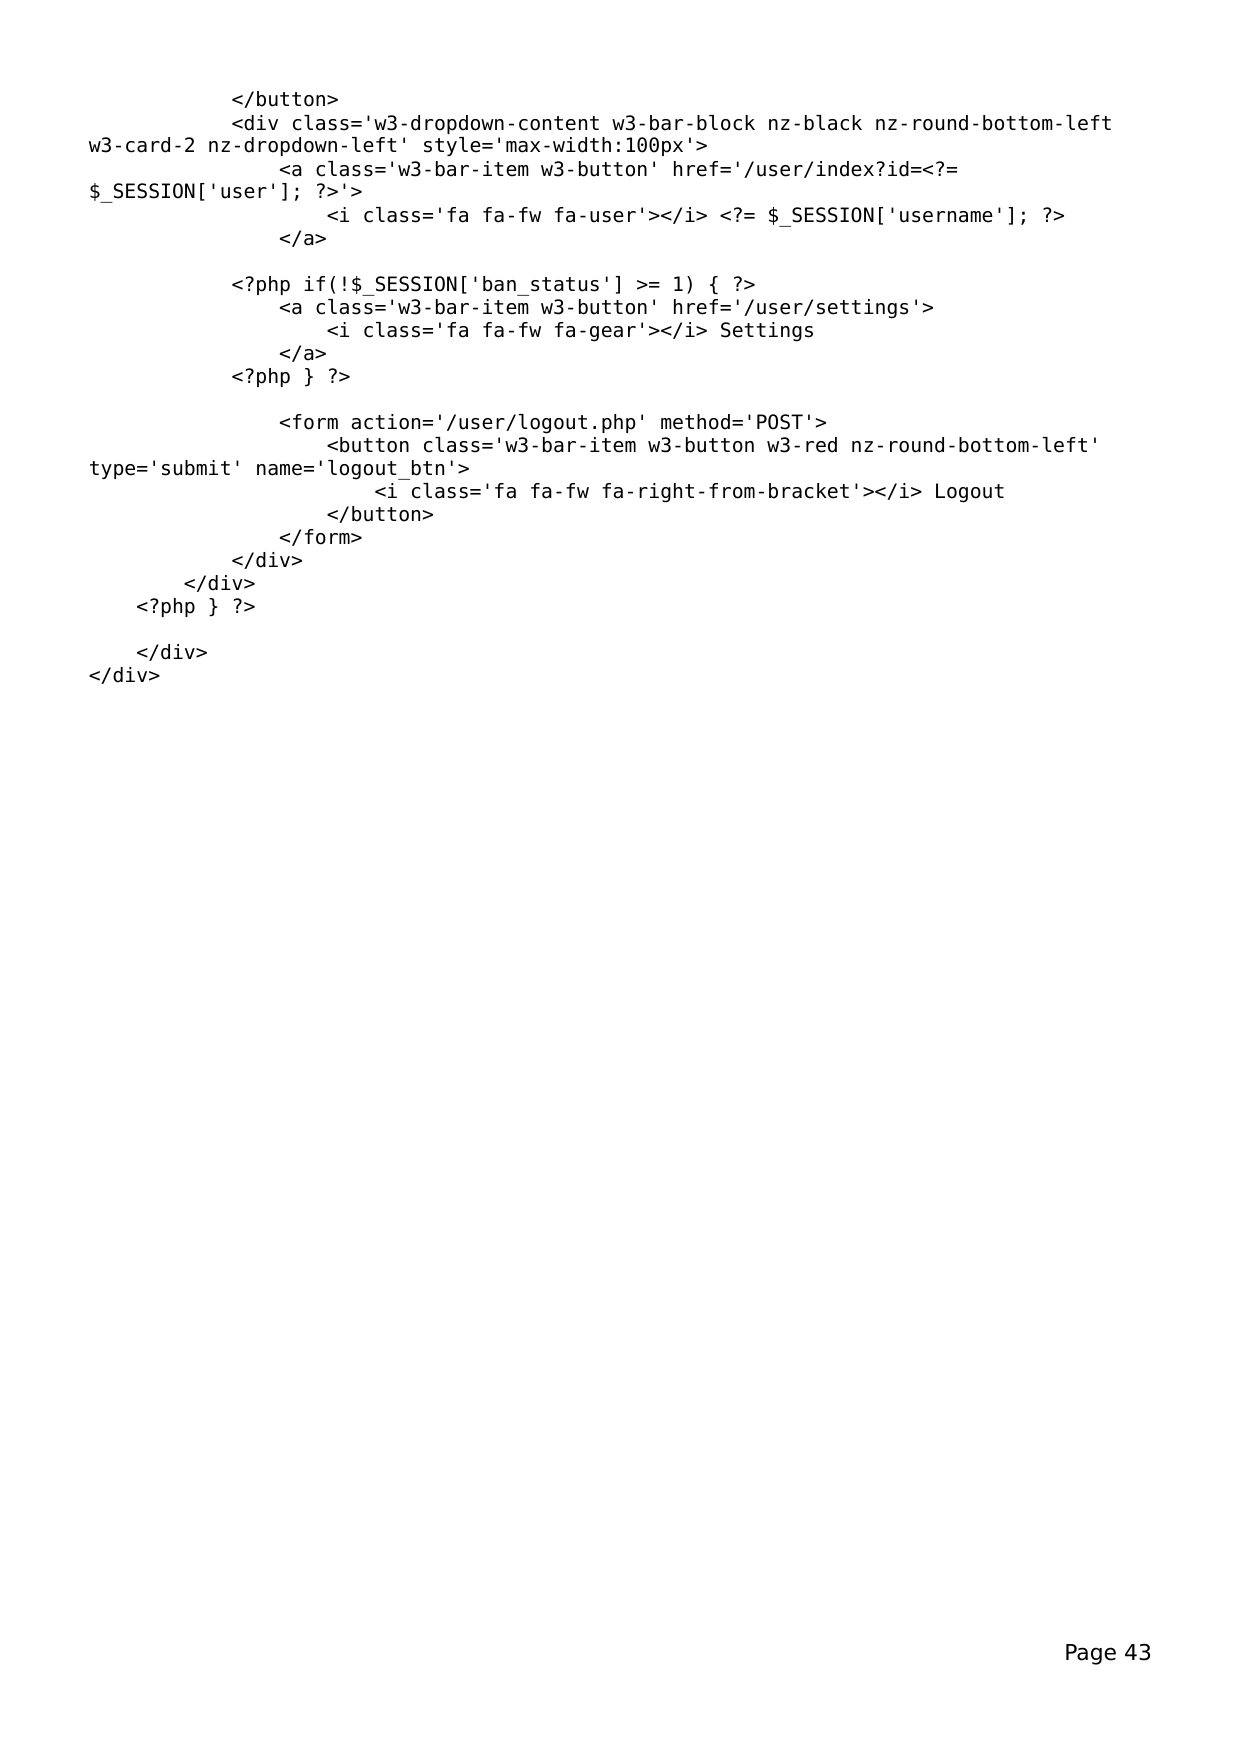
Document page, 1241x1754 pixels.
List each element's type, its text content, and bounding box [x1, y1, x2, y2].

text <?php } ?> [88, 365, 1152, 388]
text <i class='fa fa-fw fa-gear'></i> Settings [88, 319, 1152, 342]
text </div> [88, 664, 1152, 687]
text </form> [88, 526, 1152, 549]
text <i class='fa fa-fw fa-right-from-bracket'></i> Logout [88, 480, 1152, 503]
text </div> [88, 572, 1152, 595]
text </button> [88, 88, 1152, 112]
text </div> [88, 641, 1152, 664]
text <?php } ?> [88, 595, 1152, 618]
text </a> [88, 227, 1152, 250]
text <i class='fa fa-fw fa-user'></i> <?= $_SESSION['username']; ?> [88, 204, 1152, 227]
text <button class='w3-bar-item w3-button w3-red nz-round-bottom-left' type='submit' name='logout_btn'> [88, 434, 1152, 480]
text <form action='/user/logout.php' method='POST'> [88, 411, 1152, 434]
text <a class='w3-bar-item w3-button' href='/user/settings'> [88, 296, 1152, 319]
text </button> [88, 503, 1152, 526]
text <div class='w3-dropdown-content w3-bar-block nz-black nz-round-bottom-left w3-card-2 nz-dropdown-left' style='max-width:100px'> [88, 112, 1152, 158]
text <?php if(!$_SESSION['ban_status'] >= 1) { ?> [88, 273, 1152, 296]
text </a> [88, 342, 1152, 365]
text <a class='w3-bar-item w3-button' href='/user/index?id=<?= $_SESSION['user']; ?>'> [88, 158, 1152, 204]
text </div> [88, 549, 1152, 572]
